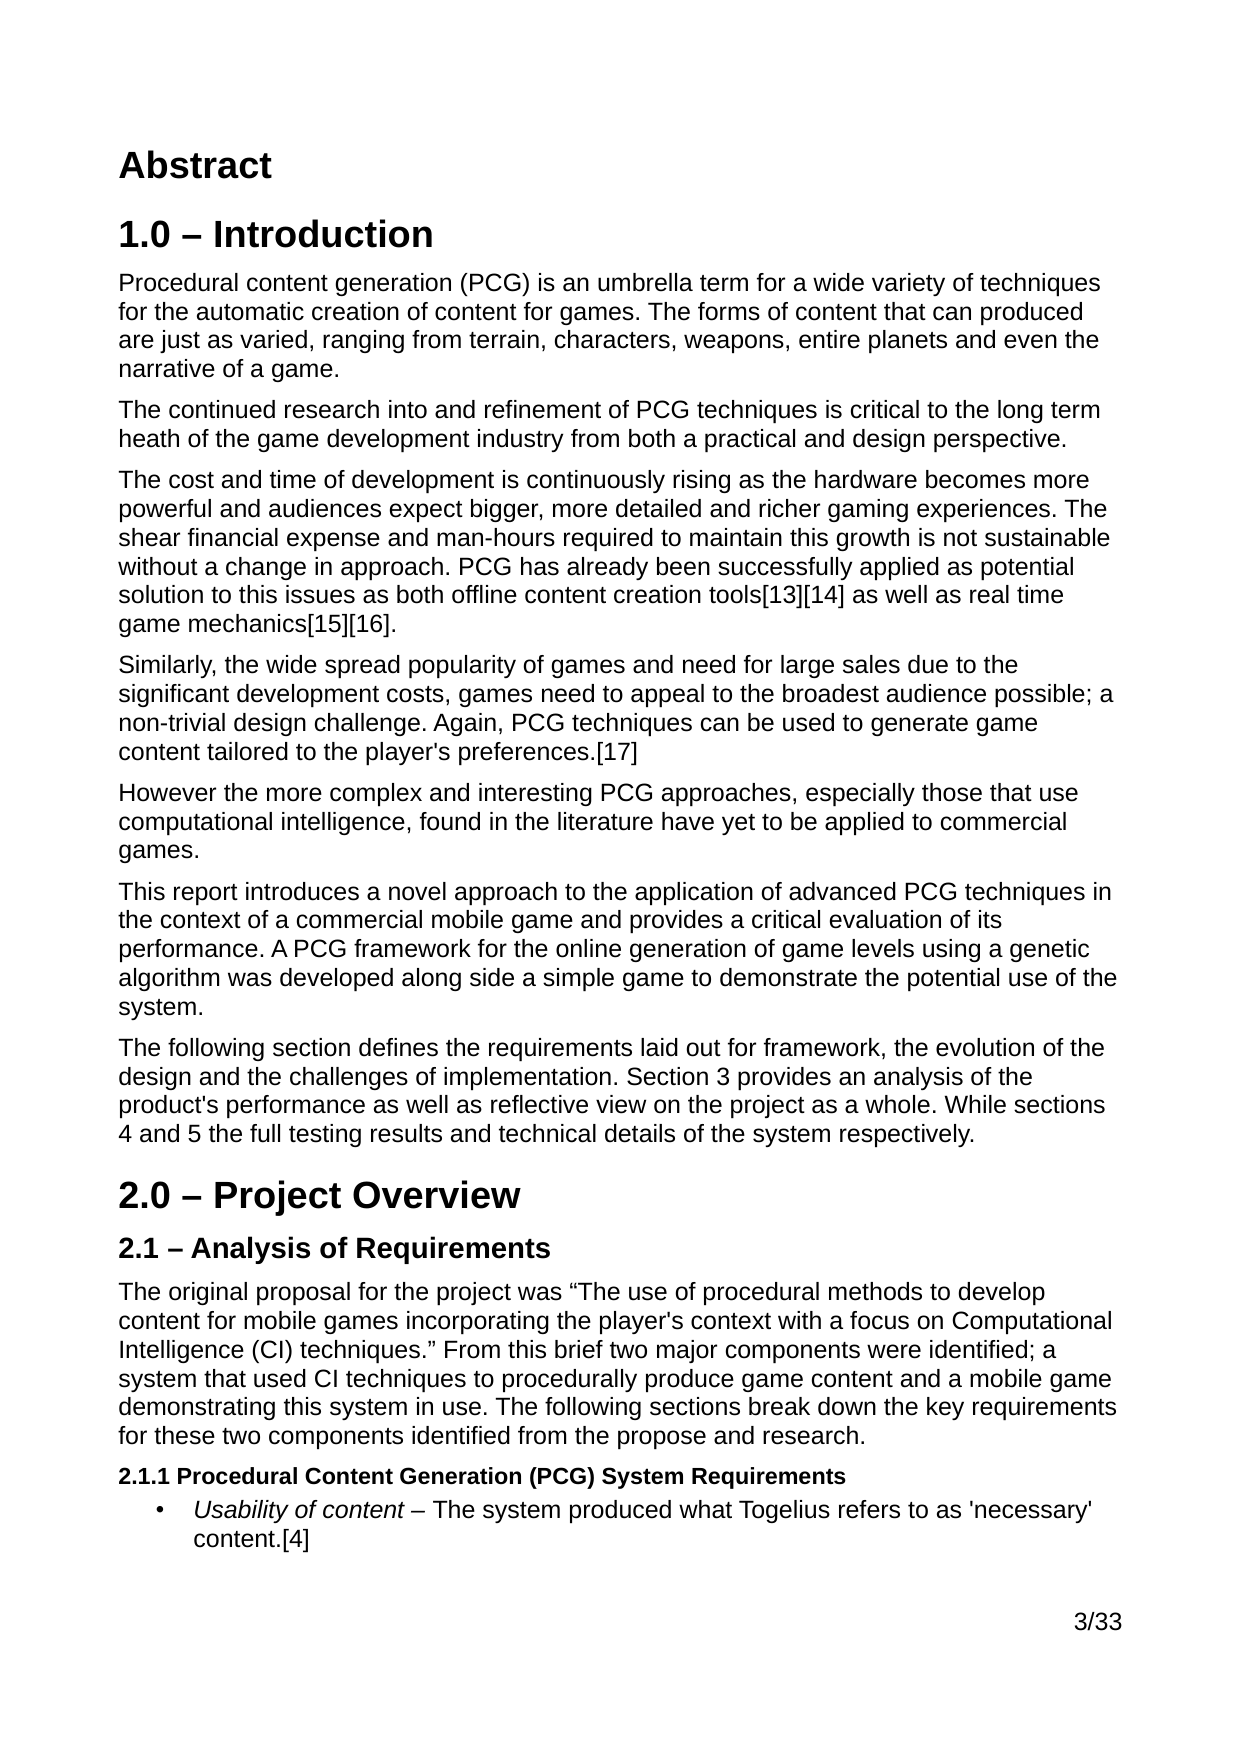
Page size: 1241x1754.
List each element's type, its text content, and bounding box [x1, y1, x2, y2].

text This report introduces a novel approach to the application of advanced PCG techniques in the context of a commercial mobile game and provides a critical evaluation of its performance. A PCG framework for the online generation of game levels using a genetic algorithm was developed along side a simple game to demonstrate the potential use of the system. [118, 877, 1122, 1020]
text Similarly, the wide spread popularity of games and need for large sales due to the significant development costs, games need to appeal to the broadest audience possible; a non-trivial design challenge. Again, PCG techniques can be used to generate game content tailored to the player's preferences.[17] [118, 650, 1122, 765]
list Usability of content – The system produced what Togelius refers to as 'necessary' content.[4] [156, 1495, 1122, 1553]
subtitle Abstract [118, 143, 1122, 187]
subtitle 2.1.1 Procedural Content Generation (PCG) System Requirements [118, 1462, 1122, 1489]
text The following section defines the requirements laid out for framework, the evolution of the design and the challenges of implementation. Section 3 provides an analysis of the product's performance as well as reflective view on the project as a whole. While sections 4 and 5 the full testing results and technical details of the system respectively. [118, 1033, 1122, 1148]
subtitle 1.0 – Introduction [118, 212, 1122, 255]
text The cost and time of development is continuously rising as the hardware becomes more powerful and audiences expect bigger, more detailed and richer gaming experiences. The shear financial expense and man-hours required to maintain this growth is not sustainable without a change in approach. PCG has already been successfully applied as potential solution to this issues as both offline content creation tools[13][14] as well as real time game mechanics[15][16]. [118, 465, 1122, 638]
text Procedural content generation (PCG) is an umbrella term for a wide variety of techniques for the automatic creation of content for games. The forms of content that can produced are just as varied, ranging from terrain, characters, weapons, entire planets and even the narrative of a game. [118, 268, 1122, 383]
text However the more complex and interesting PCG approaches, especially those that use computational intelligence, found in the literature have yet to be applied to commercial games. [118, 778, 1122, 864]
text The original proposal for the project was “The use of procedural methods to develop content for mobile games incorporating the player's context with a focus on Computational Intelligence (CI) techniques.” From this brief two major components were identified; a system that used CI techniques to procedurally produce game content and a mobile game demonstrating this system in use. The following sections break down the key requirements for these two components identified from the propose and research. [118, 1277, 1122, 1450]
subtitle 2.1 – Analysis of Requirements [118, 1231, 1122, 1265]
text The continued research into and refinement of PCG techniques is critical to the long term heath of the game development industry from both a practical and design perspective. [118, 395, 1122, 453]
subtitle 2.0 – Project Overview [118, 1173, 1122, 1217]
